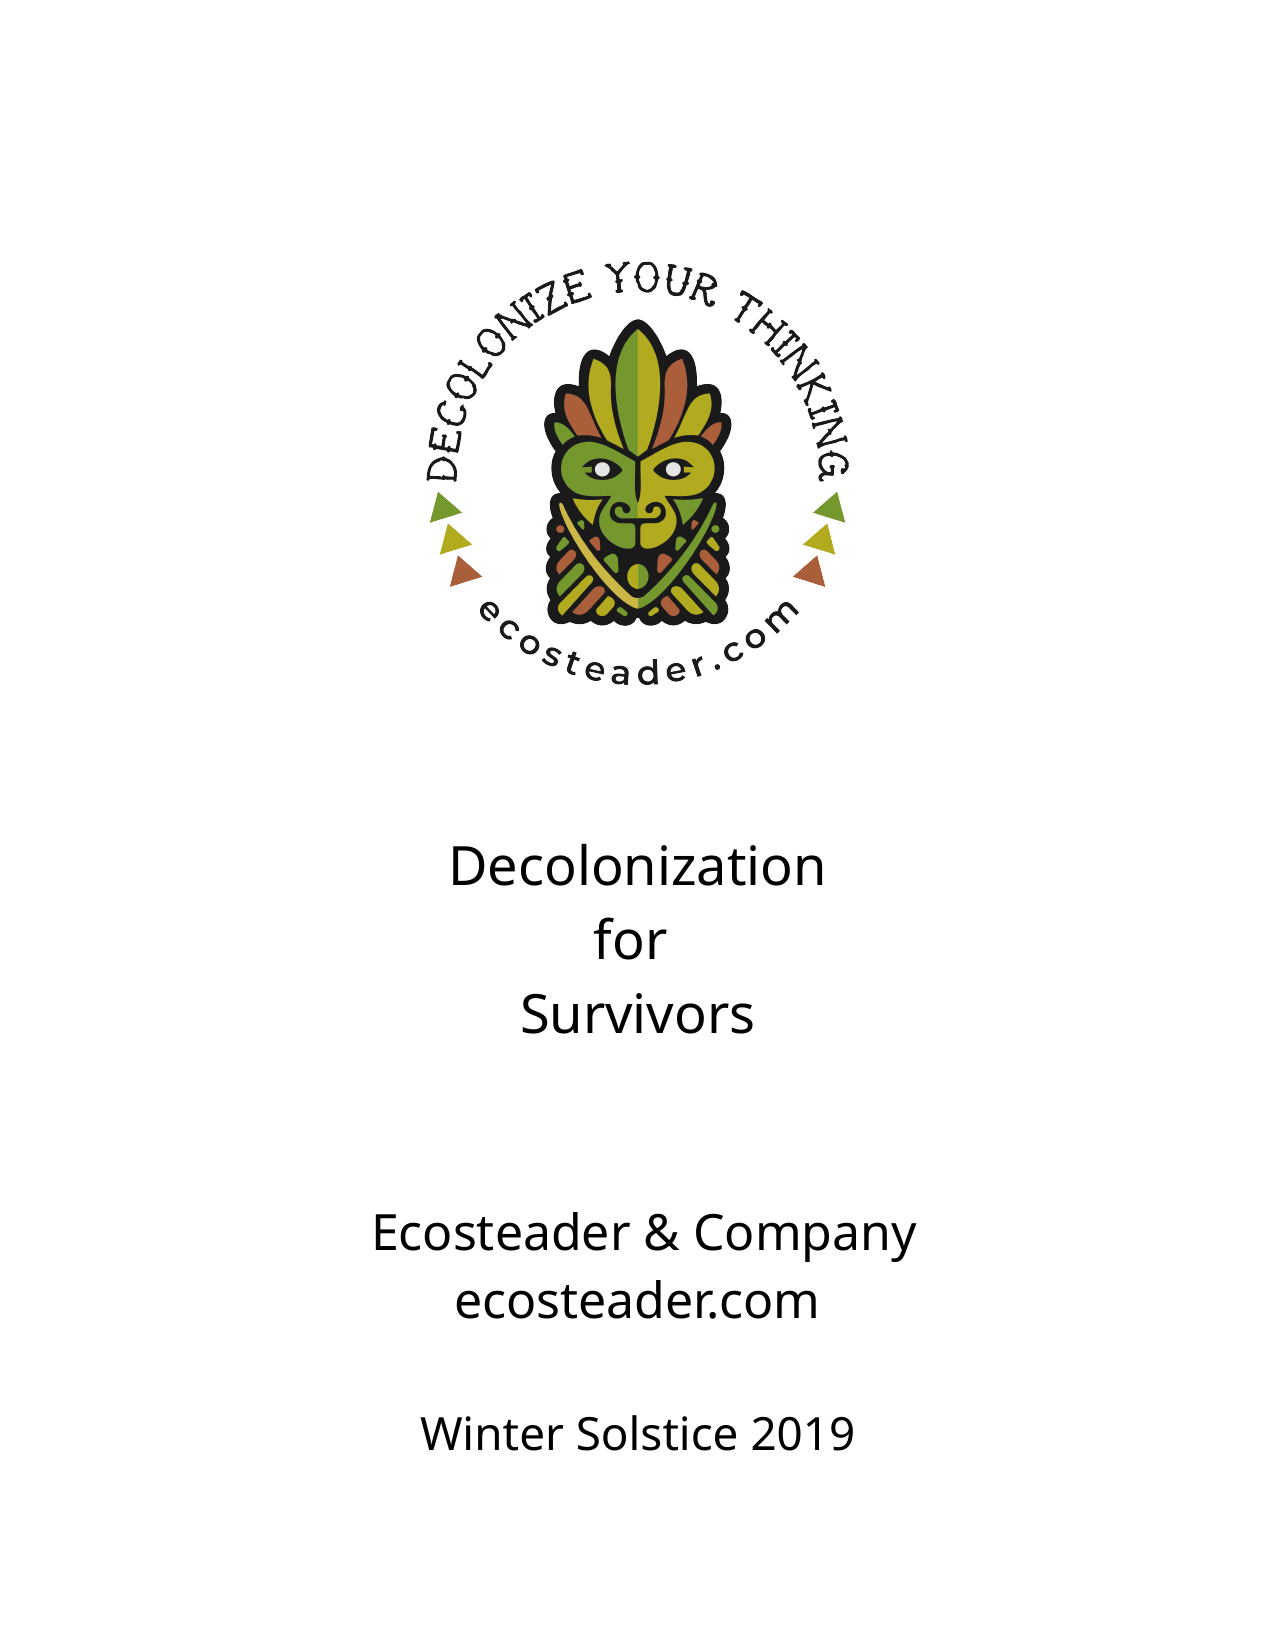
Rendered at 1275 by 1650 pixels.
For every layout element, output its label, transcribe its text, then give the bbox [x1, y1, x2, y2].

text Winter Solstice 2019 [118, 1401, 1157, 1463]
text for [118, 902, 1157, 975]
text ecosteader.com [118, 1265, 1157, 1333]
picture [282, 118, 993, 828]
text Survivors [118, 975, 1157, 1049]
text Decolonization [118, 561, 1157, 902]
text Ecosteader & Company [118, 1197, 1157, 1265]
